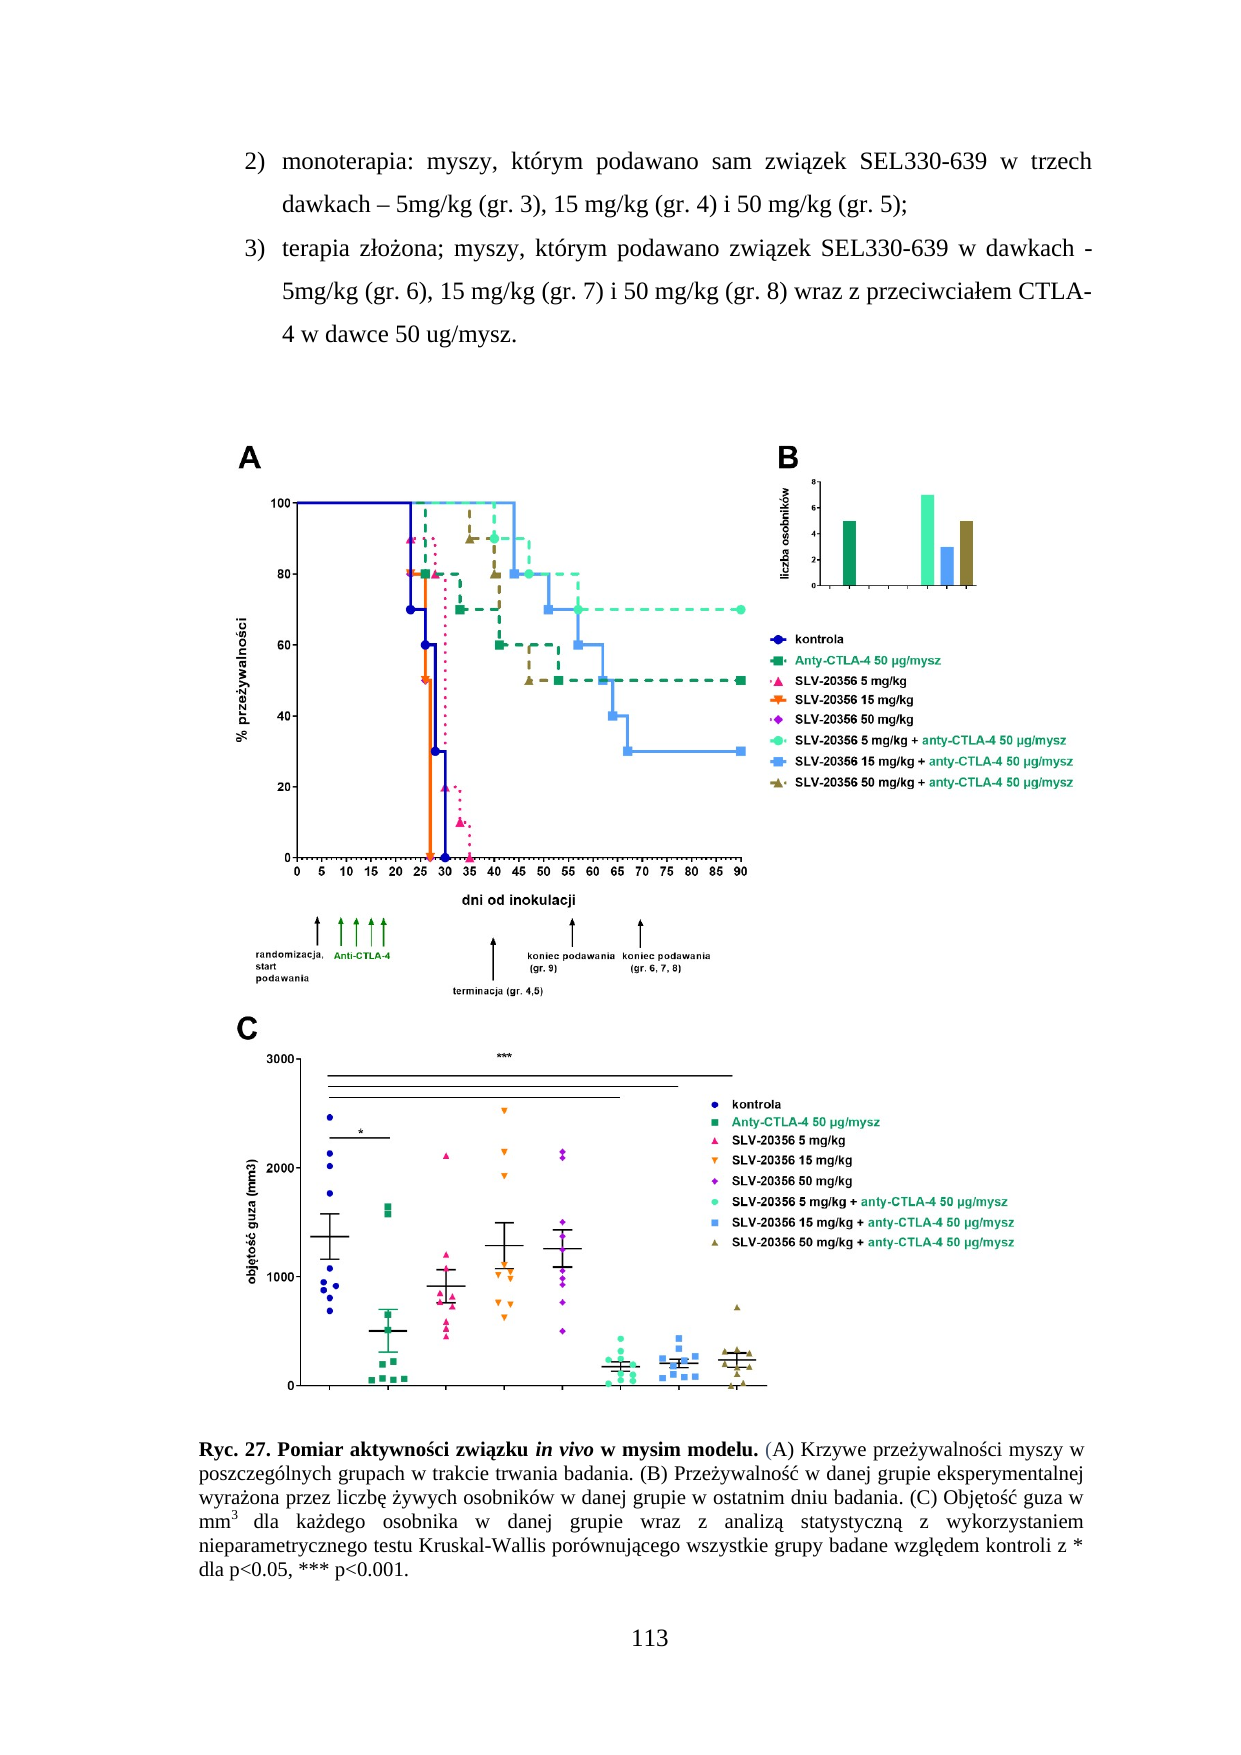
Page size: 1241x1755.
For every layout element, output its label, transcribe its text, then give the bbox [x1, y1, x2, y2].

text Ryc. 27. Pomiar aktywności związku in vivo w mysim modelu. (A) Krzywe przeżywalności myszy w poszczególnych grupach w trakcie trwania badania. (B) Przeżywalność w danej grupie eksperymentalnej wyrażona przez liczbę żywych osobników w danej grupie w ostatnim dniu badania. (C) Objętość guza w mm3 dla każdego osobnika w danej grupie wraz z analizą statystyczną z wykorzystaniem nieparametrycznego testu Kruskal-Wallis porównującego wszystkie grupy badane względem kontroli z * dla p<0.05, *** p<0.001. [198, 1437, 1085, 1581]
list terapia złożona; myszy, którym podawano związek SEL330-639 w dawkach - 5mg/kg (gr. 6), 15 mg/kg (gr. 7) i 50 mg/kg (gr. 8) wraz z przeciwciałem CTLA- 4 w dawce 50 ug/mysz. [244, 233, 1093, 348]
list monoterapia: myszy, którym podawano sam związek SEL330-639 w trzech dawkach – 5mg/kg (gr. 3), 15 mg/kg (gr. 4) i 50 mg/kg (gr. 5); [244, 146, 1093, 218]
